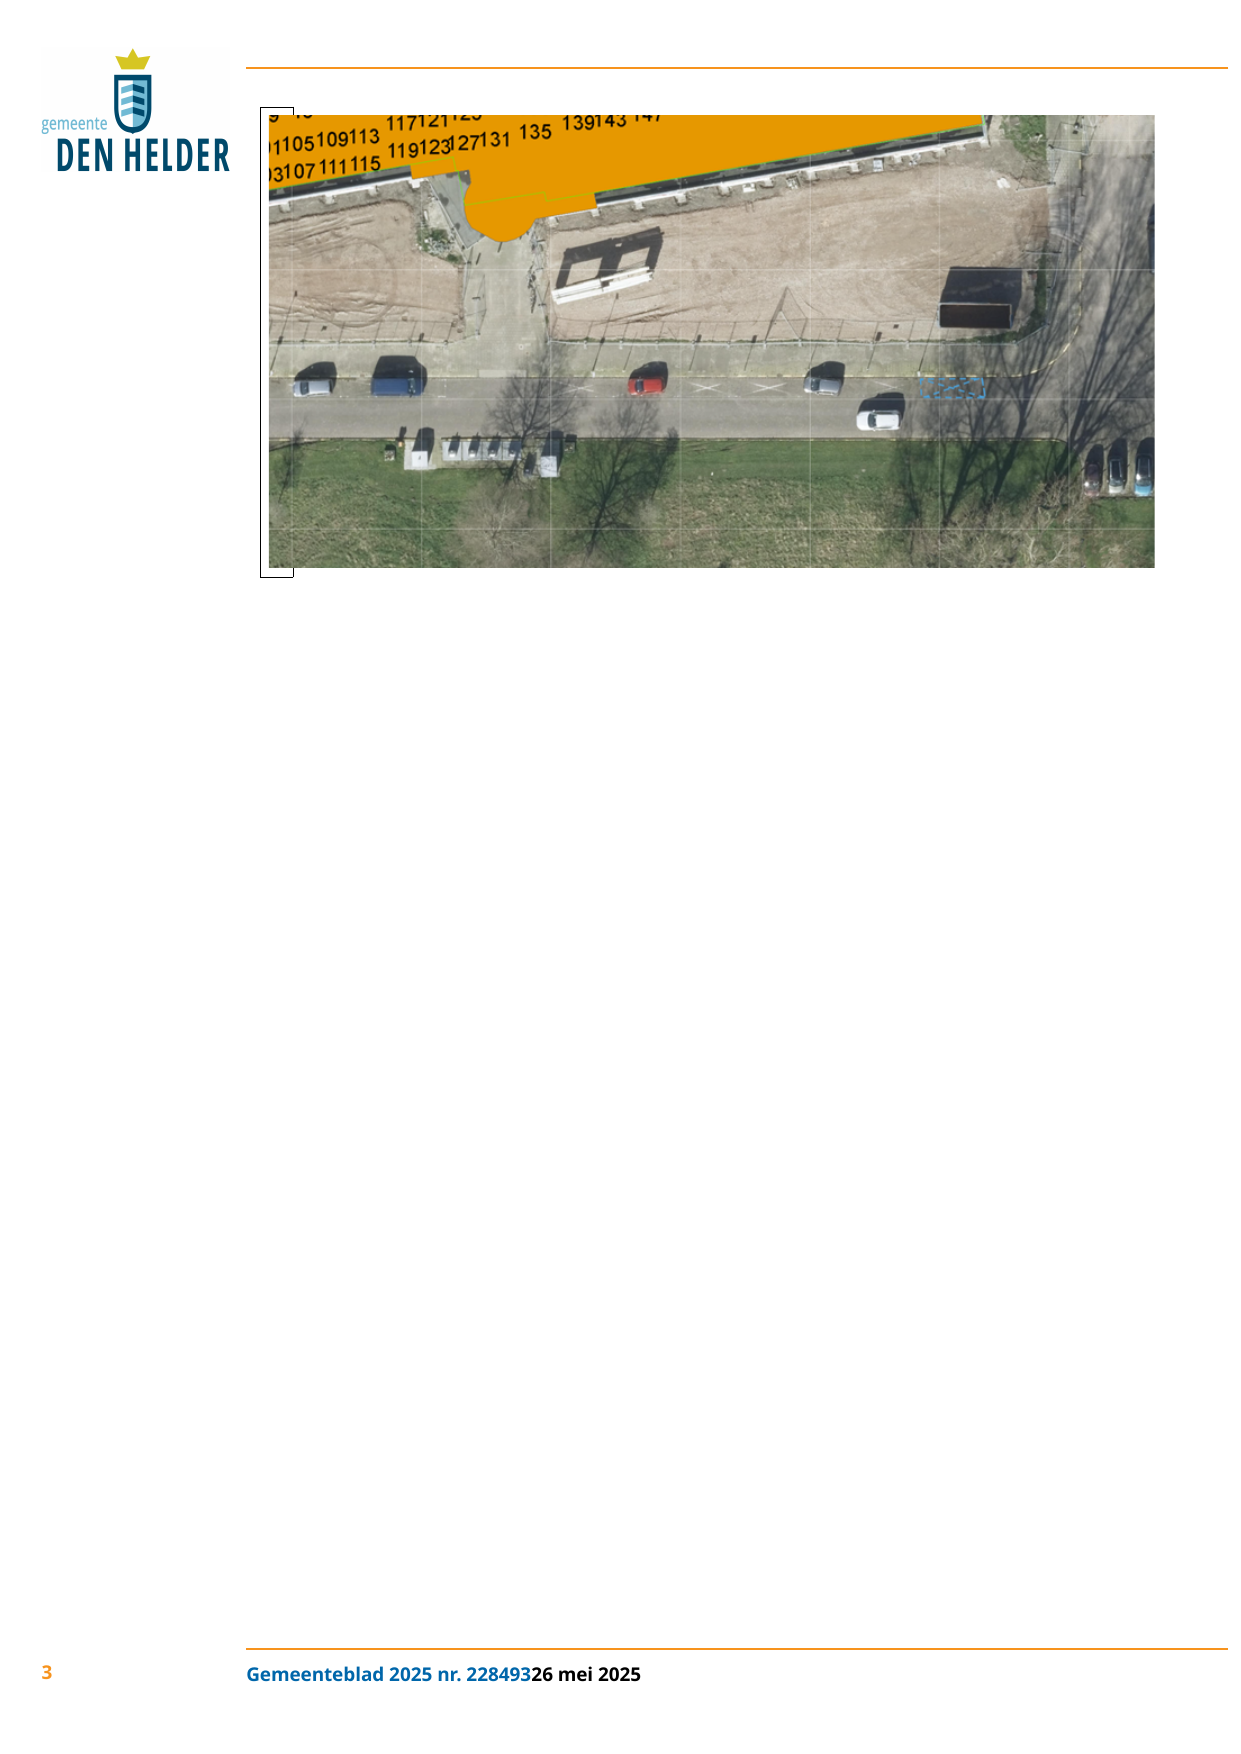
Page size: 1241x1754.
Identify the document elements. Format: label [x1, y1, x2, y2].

picture [268, 115, 1155, 568]
picture [130, 157, 135, 172]
picture [182, 144, 187, 165]
picture [220, 160, 224, 172]
picture [63, 144, 68, 165]
picture [100, 154, 106, 172]
picture [41, 47, 231, 172]
